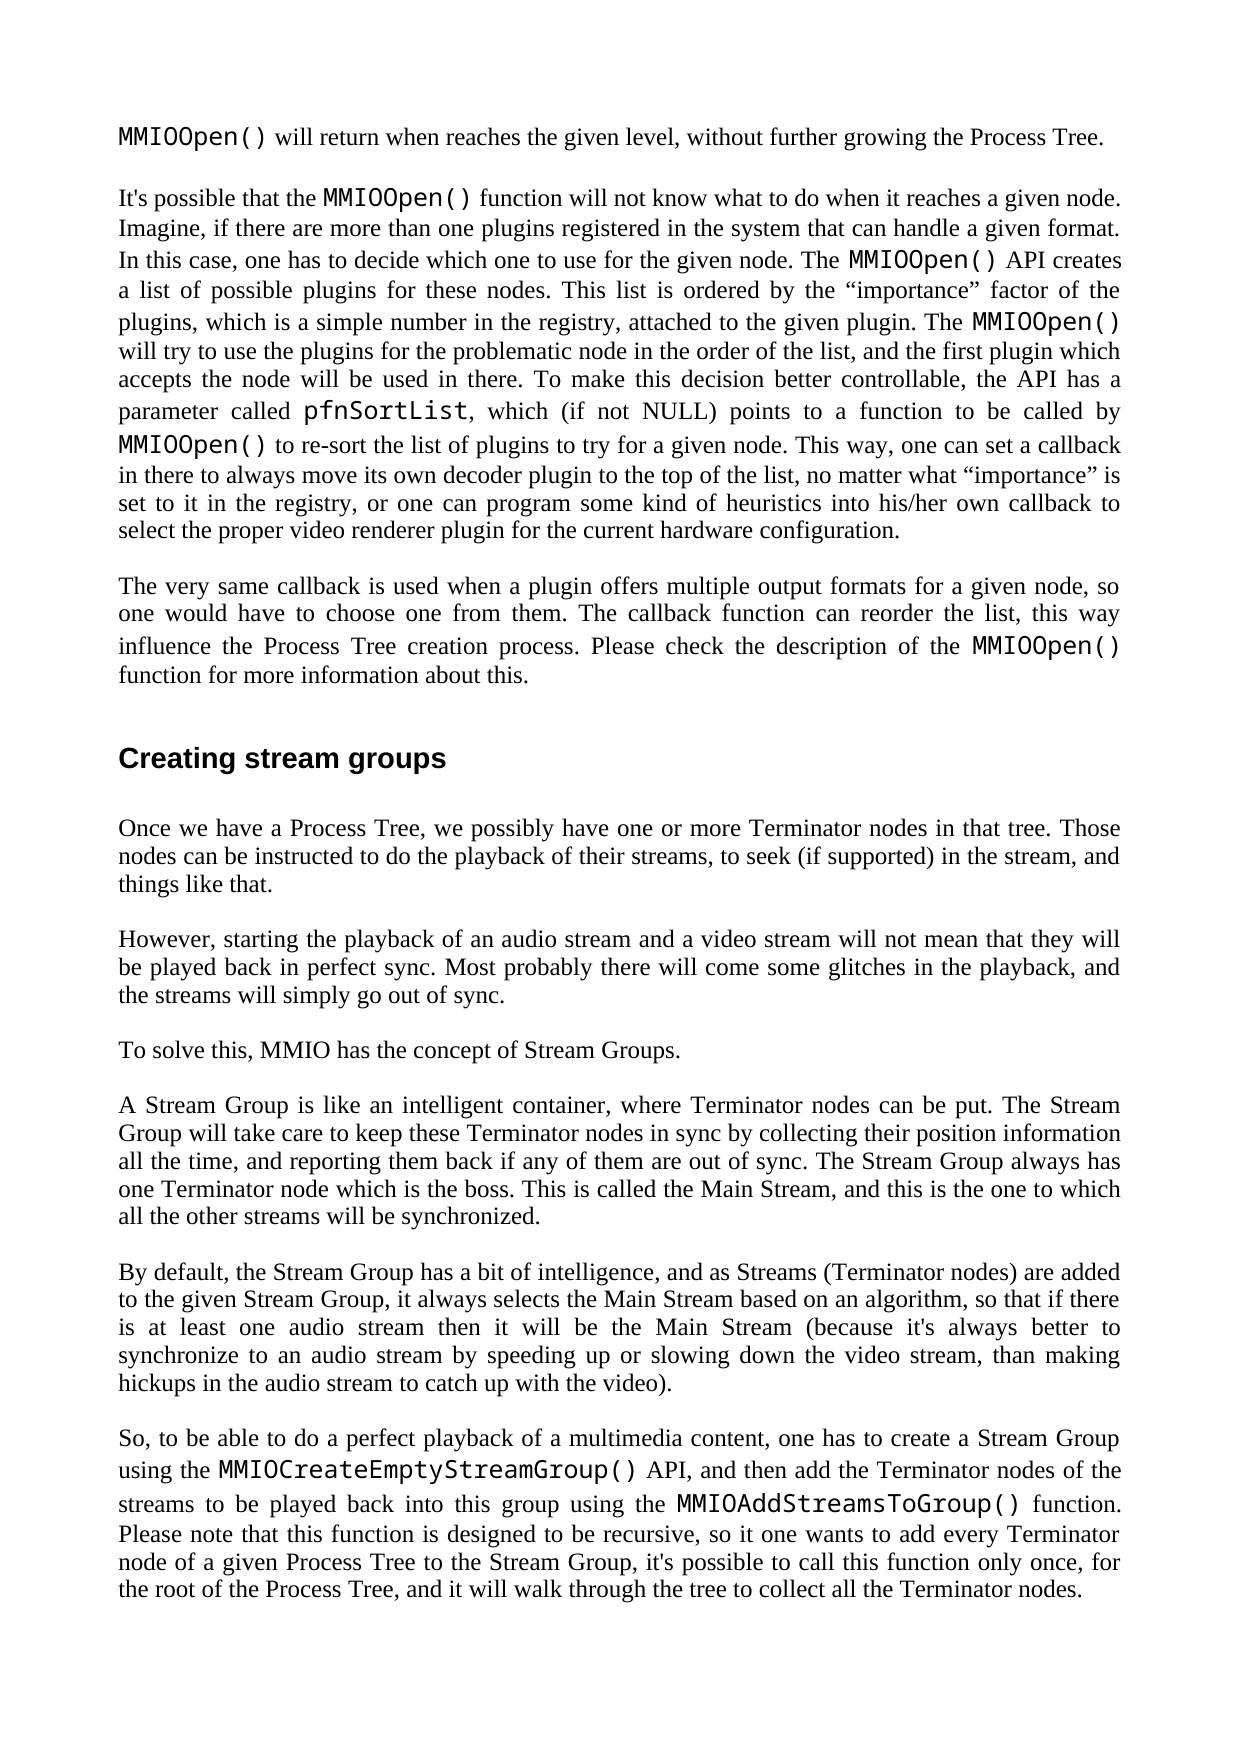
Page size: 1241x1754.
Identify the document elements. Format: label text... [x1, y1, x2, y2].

text So, to be able to do a perfect playback of a multimedia content, one has to create a Stream Group using the MMIOCreateEmptyStreamGroup() API, and then add the Terminator nodes of the streams to be played back into this group using the MMIOAddStreamsToGroup() function. Please note that this function is designed to be recursive, so it one wants to add every Terminator node of a given Process Tree to the Stream Group, it's possible to call this function only once, for the root of the Process Tree, and it will walk through the tree to collect all the Terminator nodes. [118, 1424, 1122, 1603]
text A Stream Group is like an intelligent container, where Terminator nodes can be put. The Stream Group will take care to keep these Terminator nodes in sync by collecting their position information all the time, and reporting them back if any of them are out of sync. The Stream Group always has one Terminator node which is the boss. This is called the Main Stream, and this is the one to which all the other streams will be synchronized. [118, 1092, 1122, 1230]
text It's possible that the MMIOOpen() function will not know what to do when it reaches a given node. Imagine, if there are more than one plugins registered in the system that can handle a given format. In this case, one has to decide which one to use for the given node. The MMIOOpen() API creates a list of possible plugins for these nodes. This list is ordered by the “importance” factor of the plugins, which is a simple number in the registry, attached to the given plugin. The MMIOOpen() will try to use the plugins for the problematic node in the order of the list, and the first plugin which accepts the node will be used in there. To make this decision better controllable, the API has a parameter called pfnSortList, which (if not NULL) points to a function to be called by MMIOOpen() to re-sort the list of plugins to try for a given node. This way, one can set a callback in there to always move its own decoder plugin to the top of the list, no matter what “importance” is set to it in the registry, or one can program some kind of heuristics into his/her own callback to select the proper video renderer plugin for the current hardware configuration. [118, 180, 1122, 544]
text Once we have a Process Tree, we possibly have one or more Terminator nodes in that tree. Those nodes can be instructed to do the playback of their streams, to seek (if supported) in the stream, and things like that. [118, 814, 1122, 898]
text To solve this, MMIO has the concept of Stream Groups. [118, 1036, 1122, 1064]
subtitle Creating stream groups [118, 742, 1122, 774]
text The very same callback is used when a plugin offers multiple output formats for a given node, so one would have to choose one from them. The callback function can reorder the list, this way influence the Process Tree creation process. Please check the description of the MMIOOpen() function for more information about this. [118, 572, 1122, 689]
text MMIOOpen() will return when reaches the given level, without further growing the Process Tree. [118, 118, 1122, 152]
text However, starting the playback of an audio stream and a video stream will not mean that they will be played back in perfect sync. Most probably there will come some glitches in the playback, and the streams will simply go out of sync. [118, 925, 1122, 1008]
text By default, the Stream Group has a bit of intelligence, and as Streams (Terminator nodes) are added to the given Stream Group, it always selects the Main Stream based on an algorithm, so that if there is at least one audio stream then it will be the Main Stream (because it's always better to synchronize to an audio stream by speeding up or slowing down the video stream, than making hickups in the audio stream to catch up with the video). [118, 1258, 1122, 1396]
